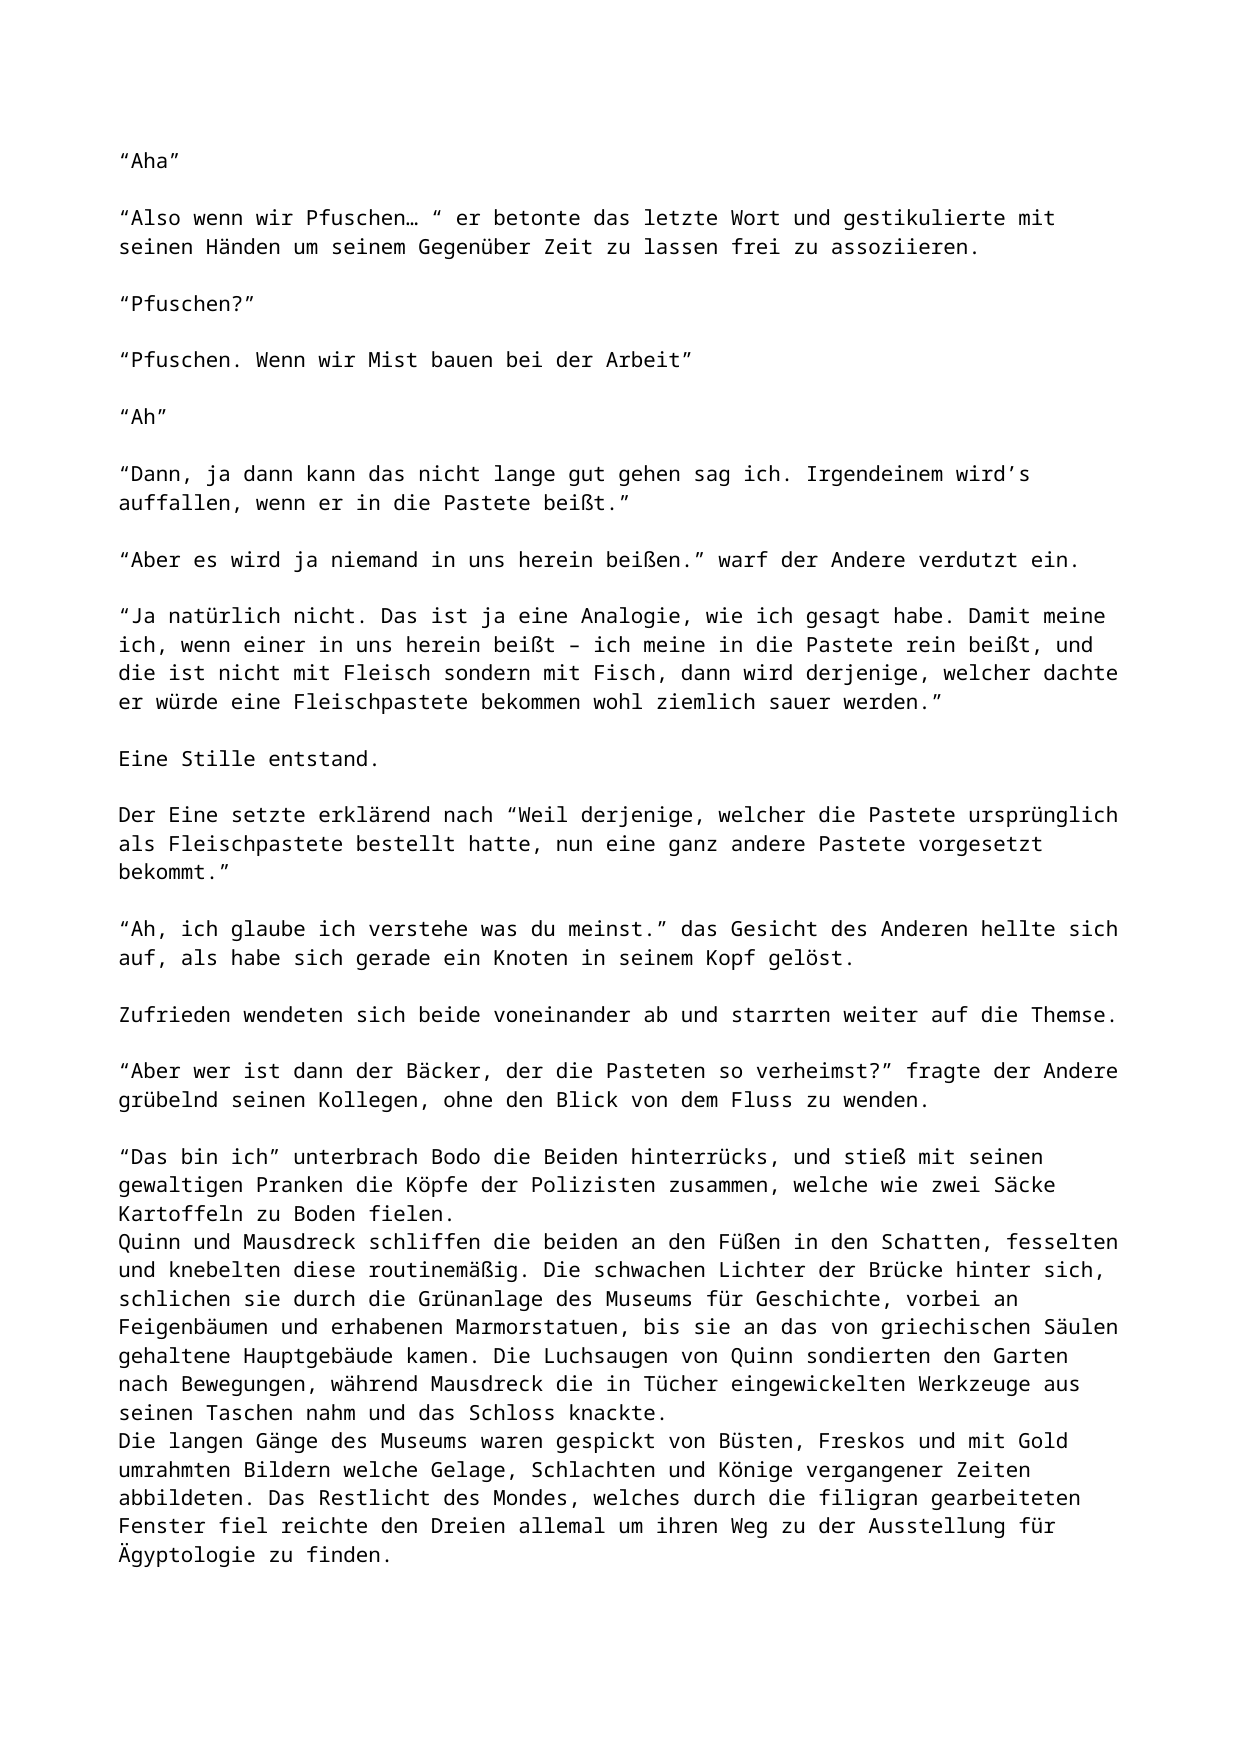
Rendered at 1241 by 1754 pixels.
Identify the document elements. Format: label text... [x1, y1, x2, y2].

text “Pfuschen?” [118, 289, 1122, 317]
text “Aha” [118, 147, 1122, 175]
text “Ah, ich glaube ich verstehe was du meinst.” das Gesicht des Anderen hellte sich auf, als habe sich gerade ein Knoten in seinem Kopf gelöst. [118, 914, 1122, 971]
text Der Eine setzte erklärend nach “Weil derjenige, welcher die Pastete ursprünglich als Fleischpastete bestellt hatte, nun eine ganz andere Pastete vorgesetzt bekommt.” [118, 801, 1122, 886]
text “Pfuschen. Wenn wir Mist bauen bei der Arbeit” [118, 346, 1122, 374]
text “Ja natürlich nicht. Das ist ja eine Analogie, wie ich gesagt habe. Damit meine ich, wenn einer in uns herein beißt – ich meine in die Pastete rein beißt, und die ist nicht mit Fleisch sondern mit Fisch, dann wird derjenige, welcher dachte er würde eine Fleischpastete bekommen wohl ziemlich sauer werden.” [118, 602, 1122, 715]
text “Also wenn wir Pfuschen… “ er betonte das letzte Wort und gestikulierte mit seinen Händen um seinem Gegenüber Zeit zu lassen frei zu assoziieren. [118, 203, 1122, 260]
text “Aber es wird ja niemand in uns herein beißen.” warf der Andere verdutzt ein. [118, 545, 1122, 573]
text Quinn und Mausdreck schliffen die beiden an den Füßen in den Schatten, fesselten und knebelten diese routinemäßig. Die schwachen Lichter der Brücke hinter sich, schlichen sie durch die Grünanlage des Museums für Geschichte, vorbei an Feigenbäumen und erhabenen Marmorstatuen, bis sie an das von griechischen Säulen gehaltene Hauptgebäude kamen. Die Luchsaugen von Quinn sondierten den Garten nach Bewegungen, während Mausdreck die in Tücher eingewickelten Werkzeuge aus seinen Taschen nahm und das Schloss knackte. [118, 1227, 1122, 1426]
text Die langen Gänge des Museums waren gespickt von Büsten, Freskos und mit Gold umrahmten Bildern welche Gelage, Schlachten und Könige vergangener Zeiten abbildeten. Das Restlicht des Mondes, welches durch die filigran gearbeiteten Fenster fiel reichte den Dreien allemal um ihren Weg zu der Ausstellung für Ägyptologie zu finden. [118, 1426, 1122, 1568]
text “Dann, ja dann kann das nicht lange gut gehen sag ich. Irgendeinem wird’s auffallen, wenn er in die Pastete beißt.” [118, 459, 1122, 516]
text “Ah” [118, 402, 1122, 431]
text Eine Stille entstand. [118, 744, 1122, 772]
text “Das bin ich” unterbrach Bodo die Beiden hinterrücks, und stieß mit seinen gewaltigen Pranken die Köpfe der Polizisten zusammen, welche wie zwei Säcke Kartoffeln zu Boden fielen. [118, 1142, 1122, 1227]
text Zufrieden wendeten sich beide voneinander ab und starrten weiter auf die Themse. [118, 1000, 1122, 1028]
text “Aber wer ist dann der Bäcker, der die Pasteten so verheimst?” fragte der Andere grübelnd seinen Kollegen, ohne den Blick von dem Fluss zu wenden. [118, 1057, 1122, 1113]
